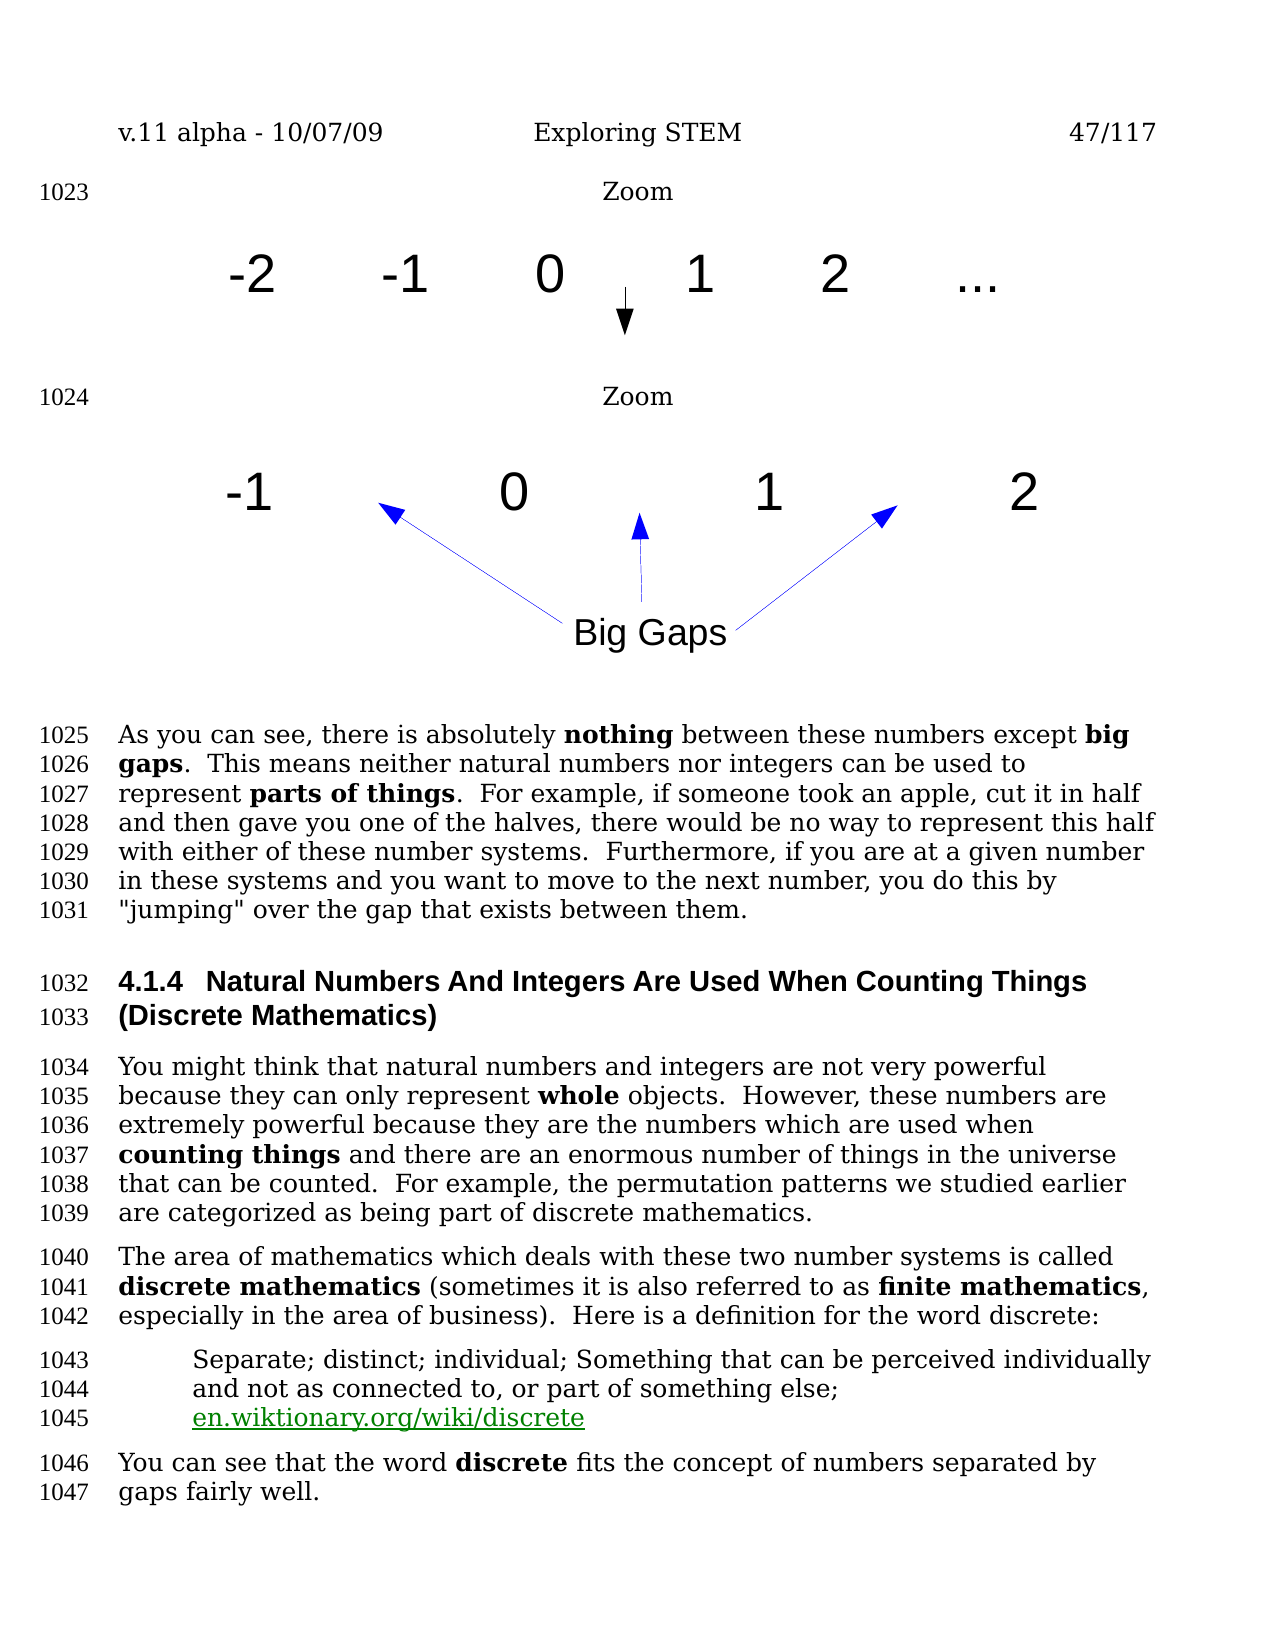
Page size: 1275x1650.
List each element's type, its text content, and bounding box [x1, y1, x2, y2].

text As you can see, there is absolutely nothing between these numbers except big gaps. This means neither natural numbers nor integers can be used to represent parts of things. For example, if someone took an apple, cut it in half and then gave you one of the halves, there would be no way to represent this half with either of these number systems. Furthermore, if you are at a given number in these systems and you want to move to the next number, you do this by "jumping" over the gap that exists between them. [118, 720, 1157, 925]
text Zoom [118, 177, 1157, 206]
text You might think that natural numbers and integers are not very powerful because they can only represent whole objects. However, these numbers are extremely powerful because they are the numbers which are used when counting things and there are an enormous number of things in the universe that can be counted. For example, the permutation patterns we studied earlier are categorized as being part of discrete mathematics. [118, 1052, 1157, 1227]
subtitle Natural Numbers And Integers Are Used When Counting Things (Discrete Mathematics) [118, 964, 1157, 1031]
text You can see that the word discrete fits the concept of numbers separated by gaps fairly well. [118, 1448, 1157, 1506]
text The area of mathematics which deals with these two number systems is called discrete mathematics (sometimes it is also referred to as finite mathematics, especially in the area of business). Here is a definition for the word discrete: [118, 1242, 1157, 1330]
text Separate; distinct; individual; Something that can be perceived individually and not as connected to, or part of something else; en.wiktionary.org/wiki/discrete [192, 1345, 1157, 1433]
text Zoom [118, 382, 1157, 411]
